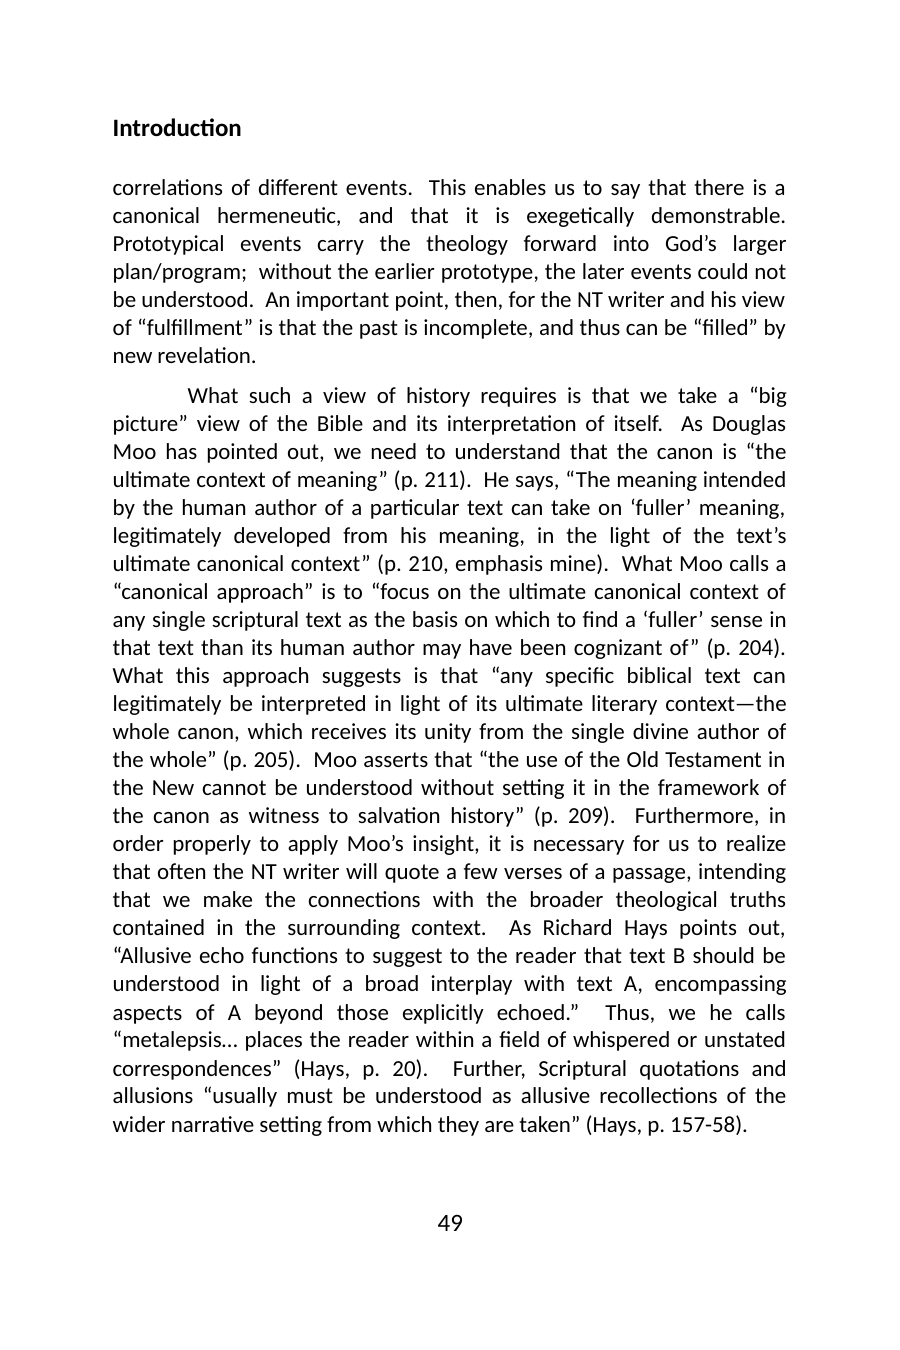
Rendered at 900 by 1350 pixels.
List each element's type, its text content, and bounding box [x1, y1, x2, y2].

text What such a view of history requires is that we take a “big picture” view of the Bible and its interpretation of itself. As Douglas Moo has pointed out, we need to understand that the canon is “the ultimate context of meaning” (p. 211). He says, “The meaning intended by the human author of a particular text can take on ‘fuller’ meaning, legitimately developed from his meaning, in the light of the text’s ultimate canonical context” (p. 210, emphasis mine). What Moo calls a “canonical approach” is to “focus on the ultimate canonical context of any single scriptural text as the basis on which to find a ‘fuller’ sense in that text than its human author may have been cognizant of” (p. 204). What this approach suggests is that “any specific biblical text can legitimately be interpreted in light of its ultimate literary context—the whole canon, which receives its unity from the single divine author of the whole” (p. 205). Moo asserts that “the use of the Old Testament in the New cannot be understood without setting it in the framework of the canon as witness to salvation history” (p. 209). Furthermore, in order properly to apply Moo’s insight, it is necessary for us to realize that often the NT writer will quote a few verses of a passage, intending that we make the connections with the broader theological truths contained in the surrounding context. As Richard Hays points out, “Allusive echo functions to suggest to the reader that text B should be understood in light of a broad interplay with text A, encompassing aspects of A beyond those explicitly echoed.” Thus, we he calls “metalepsis… places the reader within a field of whispered or unstated correspondences” (Hays, p. 20). Further, Scriptural quotations and allusions “usually must be understood as allusive recollections of the wider narrative setting from which they are taken” (Hays, p. 157-58). [112, 381, 787, 1138]
text correlations of different events. This enables us to say that there is a canonical hermeneutic, and that it is exegetically demonstrable. Prototypical events carry the theology forward into God’s larger plan/program; without the earlier prototype, the later events could not be understood. An important point, then, for the NT writer and his view of “fulfillment” is that the past is incomplete, and thus can be “filled” by new revelation. [112, 173, 787, 369]
